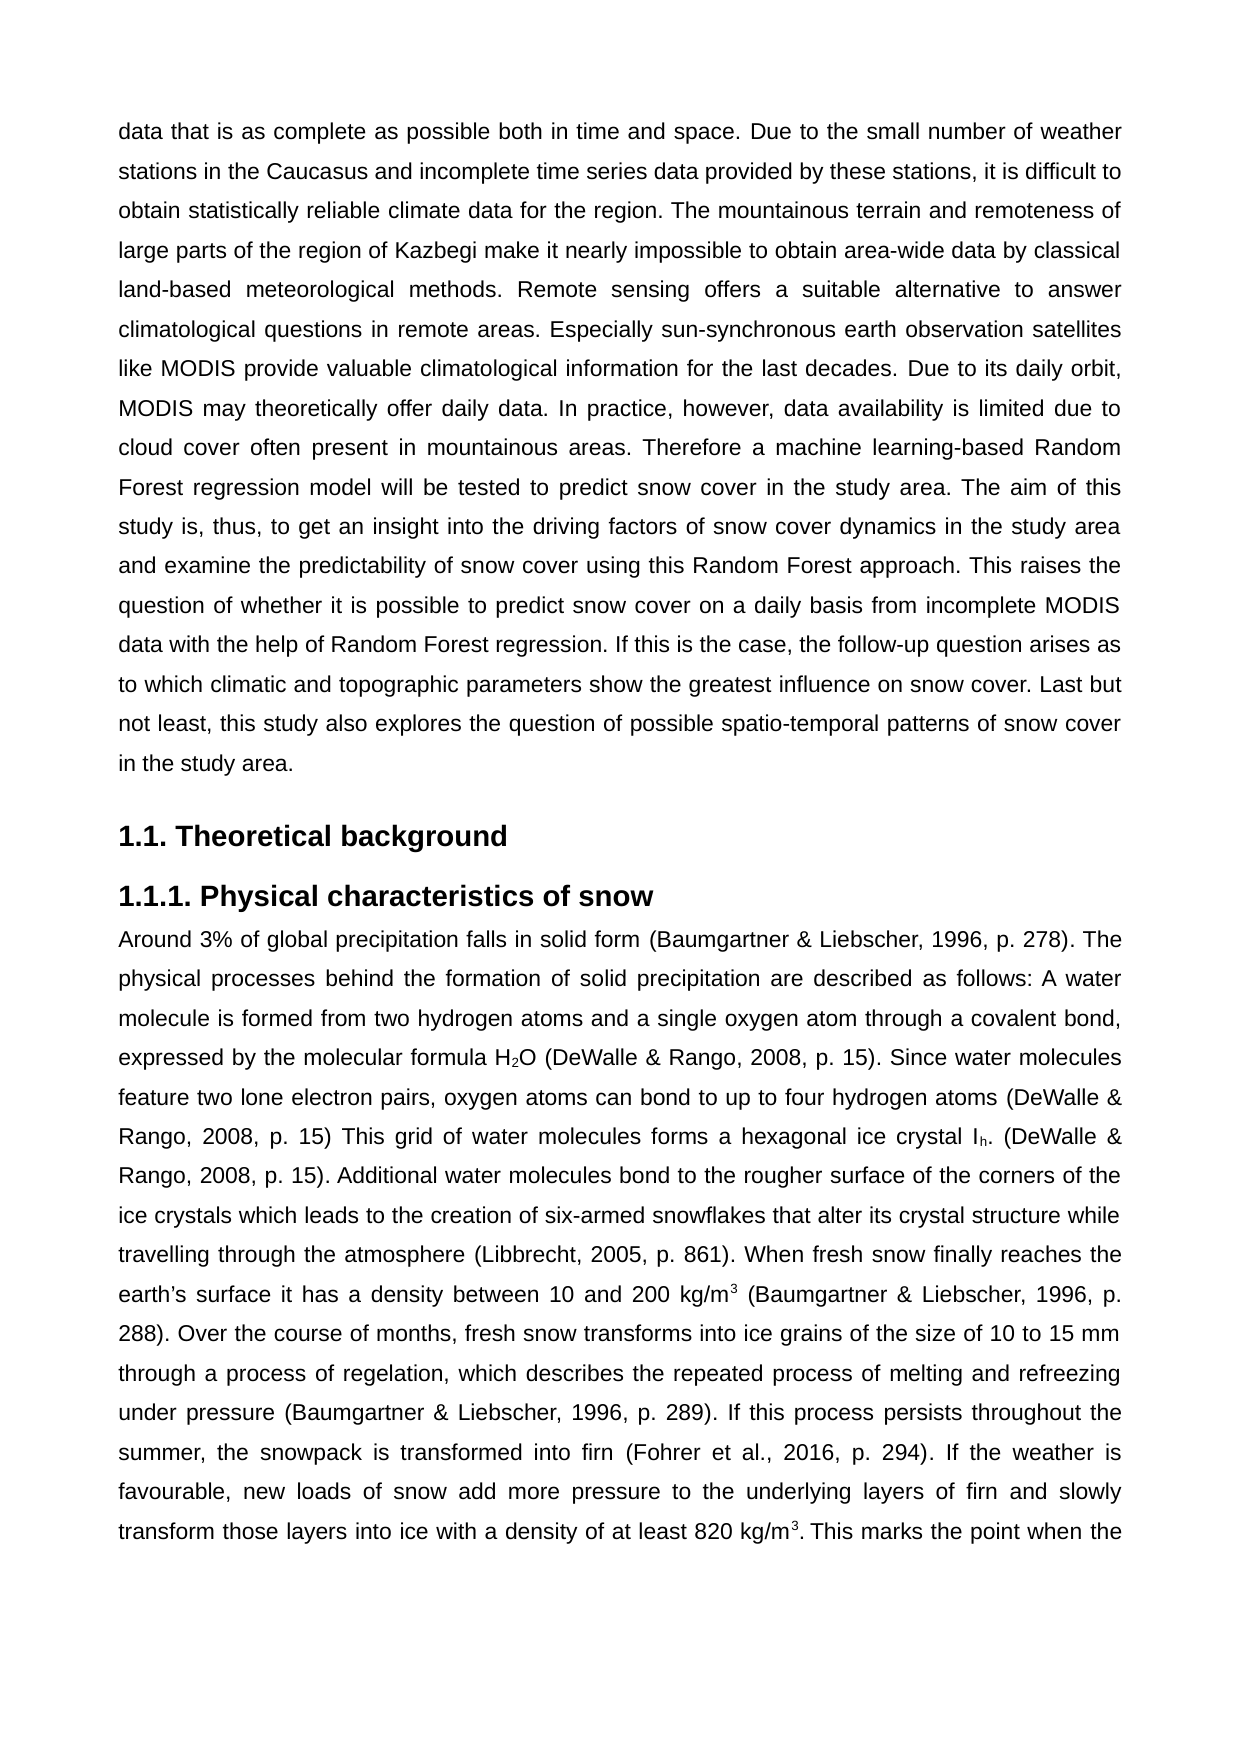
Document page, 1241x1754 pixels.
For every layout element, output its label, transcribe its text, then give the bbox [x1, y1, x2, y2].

subtitle 1.1.1. Physical characteristics of snow [118, 879, 1122, 913]
subtitle 1.1. Theoretical background [118, 818, 1122, 852]
text data that is as complete as possible both in time and space. Due to the small number of weather stations in the Caucasus and incomplete time series data provided by these stations, it is difficult to obtain statistically reliable climate data for the region. The mountainous terrain and remoteness of large parts of the region of Kazbegi make it nearly impossible to obtain area-wide data by classical land-based meteorological methods. Remote sensing offers a suitable alternative to answer climatological questions in remote areas. Especially sun-synchronous earth observation satellites like MODIS provide valuable climatological information for the last decades. Due to its daily orbit, MODIS may theoretically offer daily data. In practice, however, data availability is limited due to cloud cover often present in mountainous areas. Therefore a machine learning-based Random Forest regression model will be tested to predict snow cover in the study area. The aim of this study is, thus, to get an insight into the driving factors of snow cover dynamics in the study area and examine the predictability of snow cover using this Random Forest approach. This raises the question of whether it is possible to predict snow cover on a daily basis from incomplete MODIS data with the help of Random Forest regression. If this is the case, the follow-up question arises as to which climatic and topographic parameters show the greatest influence on snow cover. Last but not least, this study also explores the question of possible spatio-temporal patterns of snow cover in the study area. [118, 118, 1122, 776]
text Around 3% of global precipitation falls in solid form (Baumgartner & Liebscher, 1996, p. 278). The physical processes behind the formation of solid precipitation are described as follows: A water molecule is formed from two hydrogen atoms and a single oxygen atom through a covalent bond, expressed by the molecular formula H2O (DeWalle & Rango, 2008, p. 15). Since water molecules feature two lone electron pairs, oxygen atoms can bond to up to four hydrogen atoms (DeWalle & Rango, 2008, p. 15) This grid of water molecules forms a hexagonal ice crystal Ih. (DeWalle & Rango, 2008, p. 15). Additional water molecules bond to the rougher surface of the corners of the ice crystals which leads to the creation of six-armed snowflakes that alter its crystal structure while travelling through the atmosphere (Libbrecht, 2005, p. 861). When fresh snow finally reaches the earth’s surface it has a density between 10 and 200 kg/m3 (Baumgartner & Liebscher, 1996, p. 288). Over the course of months, fresh snow transforms into ice grains of the size of 10 to 15 mm through a process of regelation, which describes the repeated process of melting and refreezing under pressure (Baumgartner & Liebscher, 1996, p. 289). If this process persists throughout the summer, the snowpack is transformed into firn (Fohrer et al., 2016, p. 294). If the weather is favourable, new loads of snow add more pressure to the underlying layers of firn and slowly transform those layers into ice with a density of at least 820 kg/m3. This marks the point when the [118, 926, 1122, 1544]
